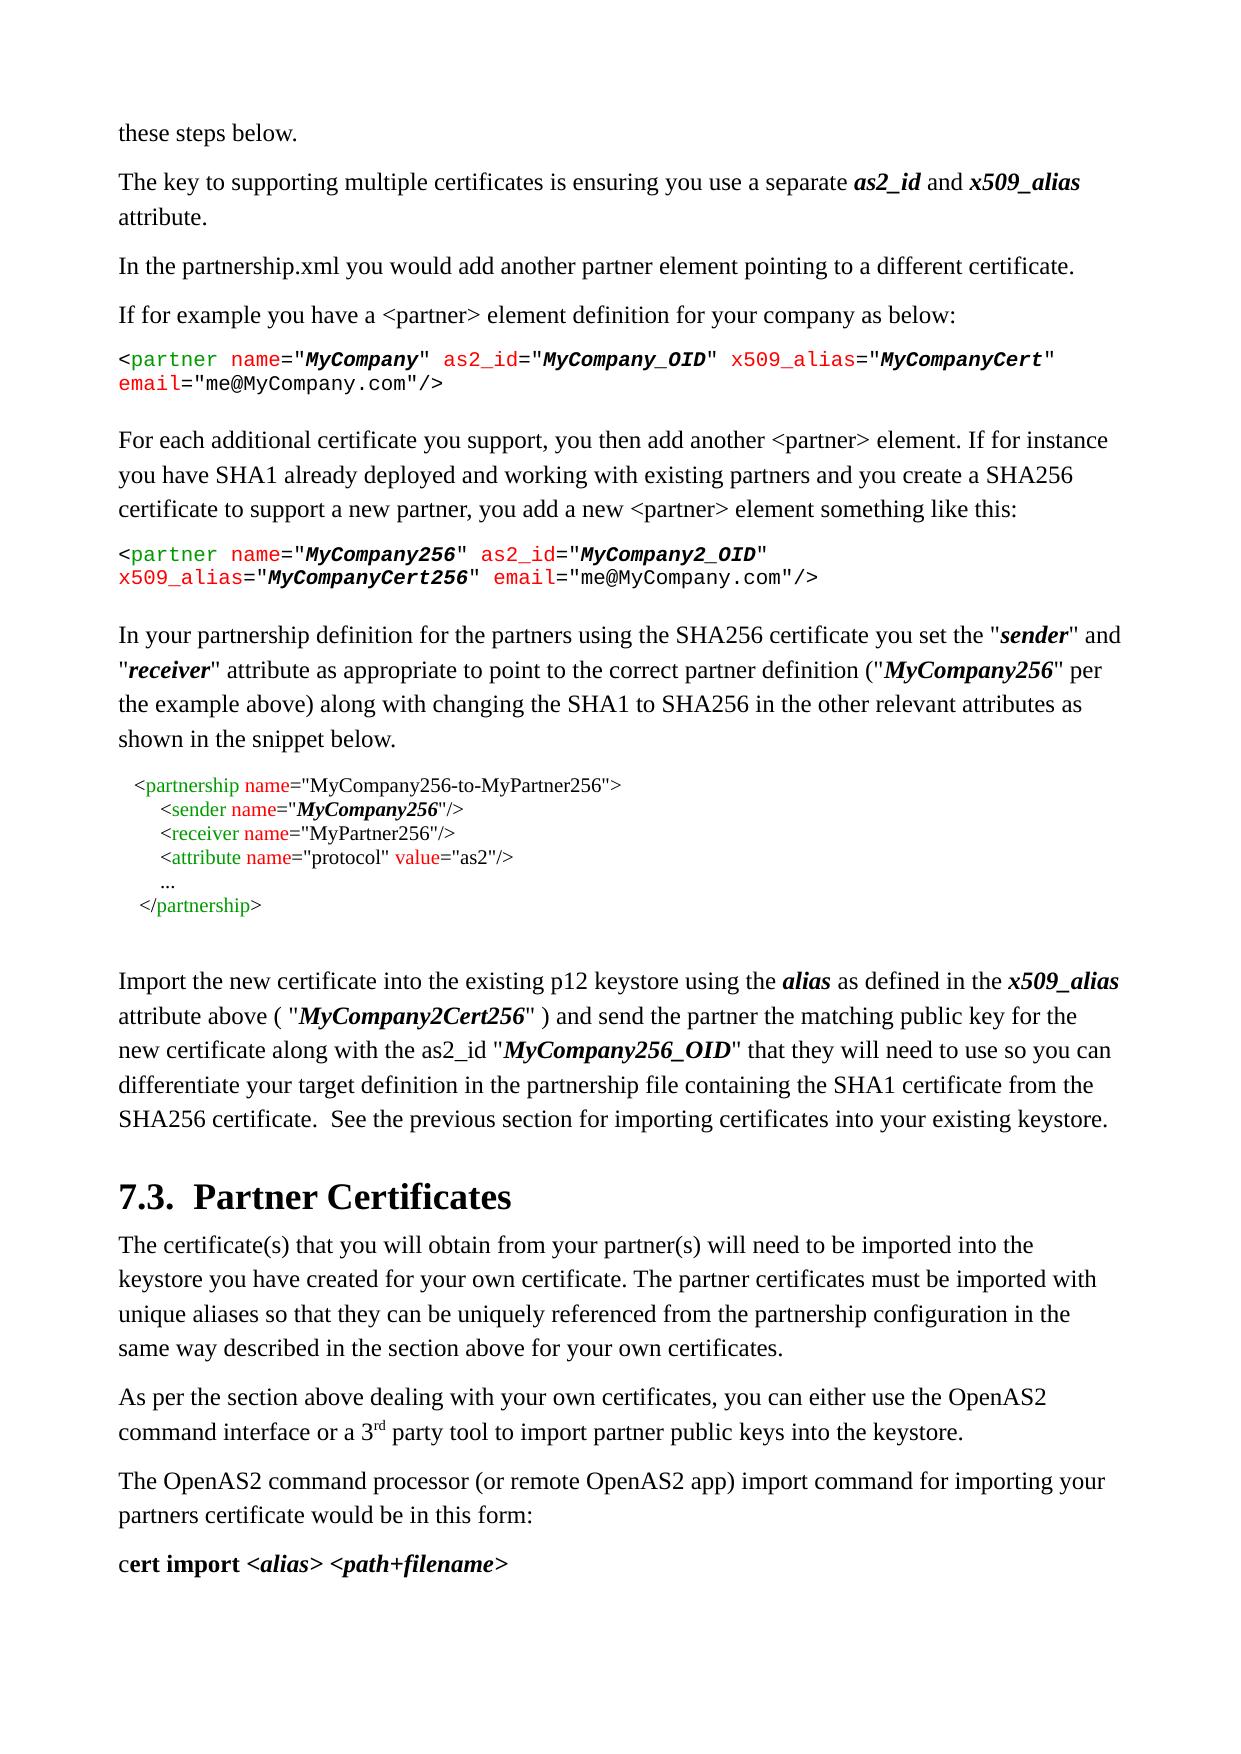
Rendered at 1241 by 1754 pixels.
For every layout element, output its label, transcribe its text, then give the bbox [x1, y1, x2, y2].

text these steps below. [118, 118, 1122, 147]
text The OpenAS2 command processor (or remote OpenAS2 app) import command for importing your partners certificate would be in this form: [118, 1466, 1122, 1529]
text Import the new certificate into the existing p12 keystore using the alias as defined in the x509_alias attribute above ( "MyCompany2Cert256" ) and send the partner the matching public key for the new certificate along with the as2_id "MyCompany256_OID" that they will need to use so you can differentiate your target definition in the partnership file containing the SHA1 certificate from the SHA256 certificate. See the previous section for importing certificates into your existing keystore. [118, 966, 1122, 1133]
text <partner name="MyCompany" as2_id="MyCompany_OID" x509_alias="MyCompanyCert" email="me@MyCompany.com"/> [118, 349, 1122, 396]
text In the partnership.xml you would add another partner element pointing to a different certificate. [118, 251, 1122, 279]
text <partnership name="MyCompany256-to-MyPartner256"> [118, 773, 1122, 797]
text <receiver name="MyPartner256"/> [118, 821, 1122, 845]
text As per the section above dealing with your own certificates, you can either use the OpenAS2 command interface or a 3rd party tool to import partner public keys into the keystore. [118, 1382, 1122, 1446]
text ... [118, 869, 1122, 893]
text For each additional certificate you support, you then add another <partner> element. If for instance you have SHA1 already deployed and working with existing partners and you create a SHA256 certificate to support a new partner, you add a new <partner> element something like this: [118, 426, 1122, 523]
text If for example you have a <partner> element definition for your company as below: [118, 300, 1122, 328]
text <sender name="MyCompany256"/> [118, 797, 1122, 821]
text The certificate(s) that you will obtain from your partner(s) will need to be imported into the keystore you have created for your own certificate. The partner certificates must be imported with unique aliases so that they can be uniquely referenced from the partnership configuration in the same way described in the section above for your own certificates. [118, 1230, 1122, 1362]
text In your partnership definition for the partners using the SHA256 certificate you set the "sender" and "receiver" attribute as appropriate to point to the correct partner definition ("MyCompany256" per the example above) along with changing the SHA1 to SHA256 in the other relevant attributes as shown in the snippet below. [118, 620, 1122, 753]
subtitle Partner Certificates [118, 1174, 1122, 1217]
text cert import <alias> <path+filename> [118, 1549, 1122, 1578]
text <attribute name="protocol" value="as2"/> [118, 845, 1122, 869]
text The key to supporting multiple certificates is ensuring you use a separate as2_id and x509_alias attribute. [118, 167, 1122, 230]
text </partnership> [118, 893, 1122, 917]
text <partner name="MyCompany256" as2_id="MyCompany2_OID" x509_alias="MyCompanyCert256" email="me@MyCompany.com"/> [118, 544, 1122, 591]
